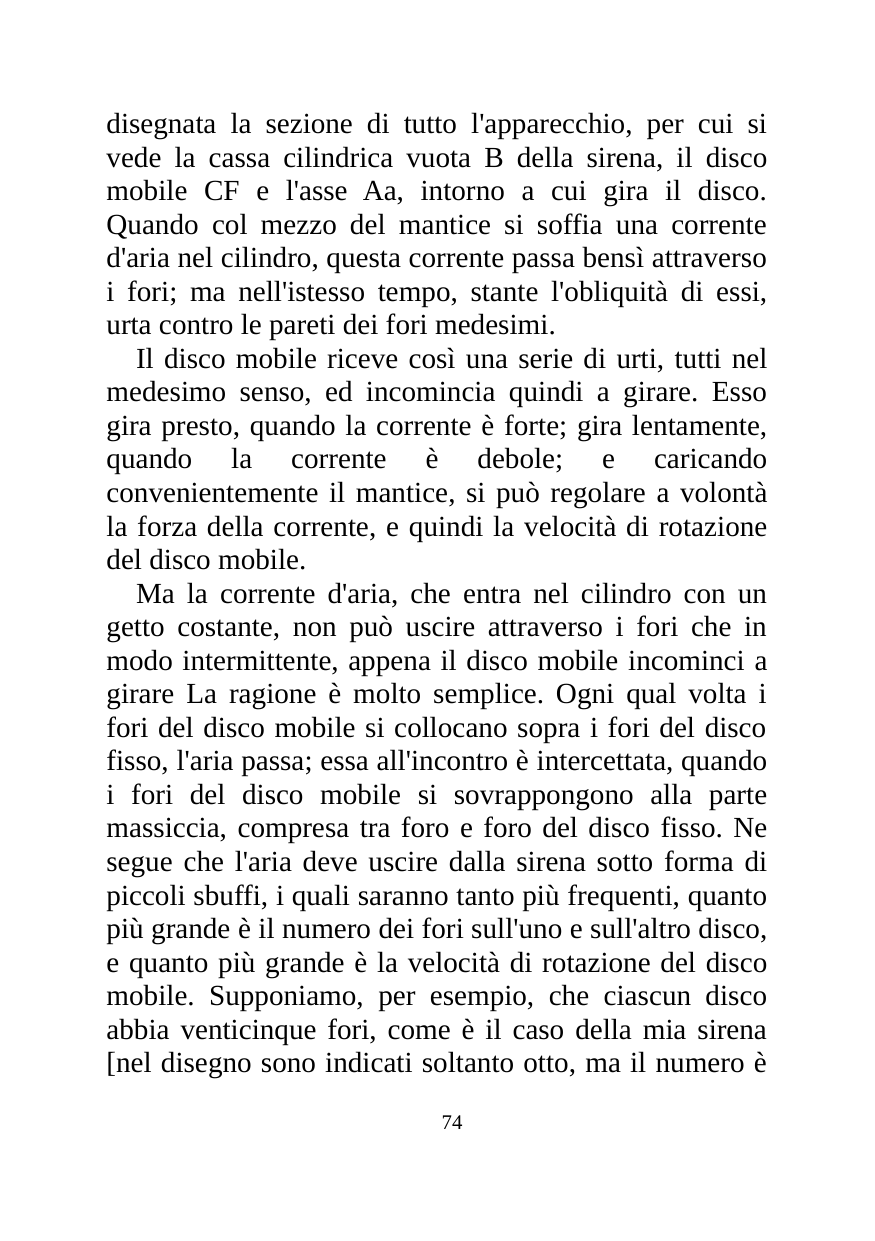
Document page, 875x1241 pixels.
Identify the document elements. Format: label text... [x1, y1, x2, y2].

text disegnata la sezione di tutto l'apparecchio, per cui si vede la cassa cilindrica vuota B della sirena, il disco mobile CF e l'asse Aa, intorno a cui gira il disco. Quando col mezzo del mantice si soffia una corrente d'aria nel cilindro, questa corrente passa bensì attraverso i fori; ma nell'istesso tempo, stante l'obliquità di essi, urta contro le pareti dei fori medesimi. [106, 106, 768, 341]
text Il disco mobile riceve così una serie di urti, tutti nel medesimo senso, ed incomincia quindi a girare. Esso gira presto, quando la corrente è forte; gira lentamente, quando la corrente è debole; e caricando convenientemente il mantice, si può regolare a volontà la forza della corrente, e quindi la velocità di rotazione del disco mobile. [106, 341, 768, 576]
text Ma la corrente d'aria, che entra nel cilindro con un getto costante, non può uscire attraverso i fori che in modo intermittente, appena il disco mobile incominci a girare La ragione è molto semplice. Ogni qual volta i fori del disco mobile si collocano sopra i fori del disco fisso, l'aria passa; essa all'incontro è intercettata, quando i fori del disco mobile si sovrappongono alla parte massiccia, compresa tra foro e foro del disco fisso. Ne segue che l'aria deve uscire dalla sirena sotto forma di piccoli sbuffi, i quali saranno tanto più frequenti, quanto più grande è il numero dei fori sull'uno e sull'altro disco, e quanto più grande è la velocità di rotazione del disco mobile. Supponiamo, per esempio, che ciascun disco abbia venticinque fori, come è il caso della mia sirena [nel disegno sono indicati soltanto otto, ma il numero è [106, 576, 768, 1079]
